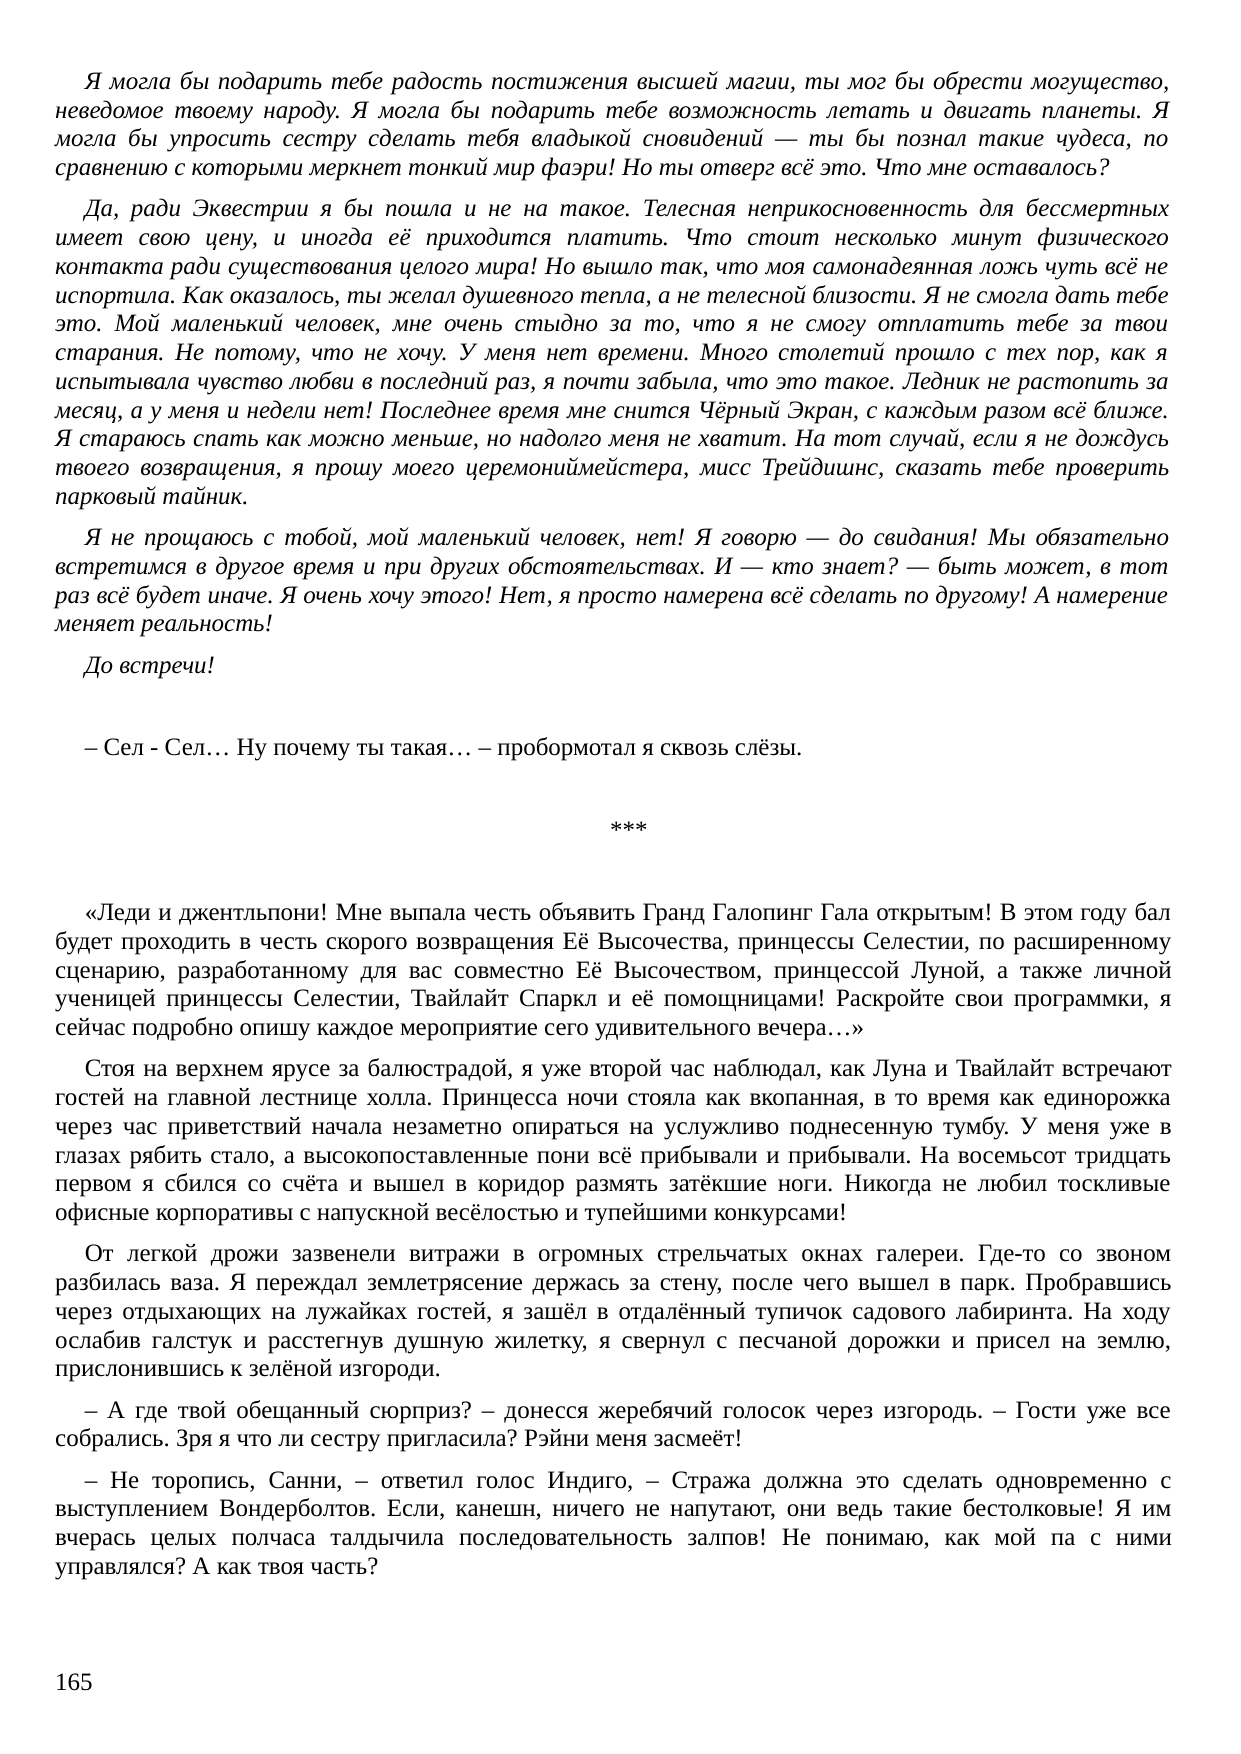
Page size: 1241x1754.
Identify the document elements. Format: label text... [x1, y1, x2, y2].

text Я могла бы подарить тебе радость постижения высшей магии, ты мог бы обрести могущество, неведомое твоему народу. Я могла бы подарить тебе возможность летать и двигать планеты. Я могла бы упросить сестру сделать тебя владыкой сновидений — ты бы познал такие чудеса, по сравнению с которыми меркнет тонкий мир фаэри! Но ты отверг всё это. Что мне оставалось? [55, 66, 1173, 181]
text Да, ради Эквестрии я бы пошла и не на такое. Телесная неприкосновенность для бессмертных имеет свою цену, и иногда её приходится платить. Что стоит несколько минут физического контакта ради существования целого мира! Но вышло так, что моя самонадеянная ложь чуть всё не испортила. Как оказалось, ты желал душевного тепла, а не телесной близости. Я не смогла дать тебе это. Мой маленький человек, мне очень стыдно за то, что я не смогу отплатить тебе за твои старания. Не потому, что не хочу. У меня нет времени. Много столетий прошло с тех пор, как я испытывала чувство любви в последний раз, я почти забыла, что это такое. Ледник не растопить за месяц, а у меня и недели нет! Последнее время мне снится Чёрный Экран, с каждым разом всё ближе. Я стараюсь спать как можно меньше, но надолго меня не хватит. На тот случай, если я не дождусь твоего возвращения, я прошу моего церемониймейстера, мисс Трейдишнс, сказать тебе проверить парковый тайник. [55, 193, 1173, 510]
text – А где твой обещанный сюрприз? – донесся жеребячий голосок через изгородь. – Гости уже все собрались. Зря я что ли сестру пригласила? Рэйни меня засмеёт! [55, 1395, 1173, 1452]
text «Леди и джентльпони! Мне выпала честь объявить Гранд Галопинг Гала открытым! В этом году бал будет проходить в честь скорого возвращения Её Высочества, принцессы Селестии, по расширенному сценарию, разработанному для вас совместно Её Высочеством, принцессой Луной, а также личной ученицей принцессы Селестии, Твайлайт Спаркл и её помощницами! Раскройте свои программки, я сейчас подробно опишу каждое мероприятие сего удивительного вечера…» [55, 897, 1173, 1041]
text – Не торопись, Санни, – ответил голос Индиго, – Стража должна это сделать одновременно с выступлением Вондерболтов. Если, канешн, ничего не напутают, они ведь такие бестолковые! Я им вчерась целых полчаса талдычила последовательность залпов! Не понимаю, как мой па с ними управлялся? А как твоя часть? [55, 1465, 1173, 1580]
text Стоя на верхнем ярусе за балюстрадой, я уже второй час наблюдал, как Луна и Твайлайт встречают гостей на главной лестнице холла. Принцесса ночи стояла как вкопанная, в то время как единорожка через час приветствий начала незаметно опираться на услужливо поднесенную тумбу. У меня уже в глазах рябить стало, а высокопоставленные пони всё прибывали и прибывали. На восемьсот тридцать первом я сбился со счёта и вышел в коридор размять затёкшие ноги. Никогда не любил тоскливые офисные корпоративы с напускной весёлостью и тупейшими конкурсами! [55, 1053, 1173, 1226]
text Я не прощаюсь с тобой, мой маленький человек, нет! Я говорю — до свидания! Мы обязательно встретимся в другое время и при других обстоятельствах. И — кто знает? — быть может, в тот раз всё будет иначе. Я очень хочу этого! Нет, я просто намерена всё сделать по другому! А намерение меняет реальность! [55, 522, 1173, 637]
text До встречи! [55, 650, 1173, 678]
text *** [55, 815, 1173, 843]
text – Сел - Сел… Ну почему ты такая… – пробормотал я сквозь слёзы. [55, 732, 1173, 761]
text От легкой дрожи зазвенели витражи в огромных стрельчатых окнах галереи. Где-то со звоном разбилась ваза. Я переждал землетрясение держась за стену, после чего вышел в парк. Пробравшись через отдыхающих на лужайках гостей, я зашёл в отдалённый тупичок садового лабиринта. На ходу ослабив галстук и расстегнув душную жилетку, я свернул с песчаной дорожки и присел на землю, прислонившись к зелёной изгороди. [55, 1238, 1173, 1382]
